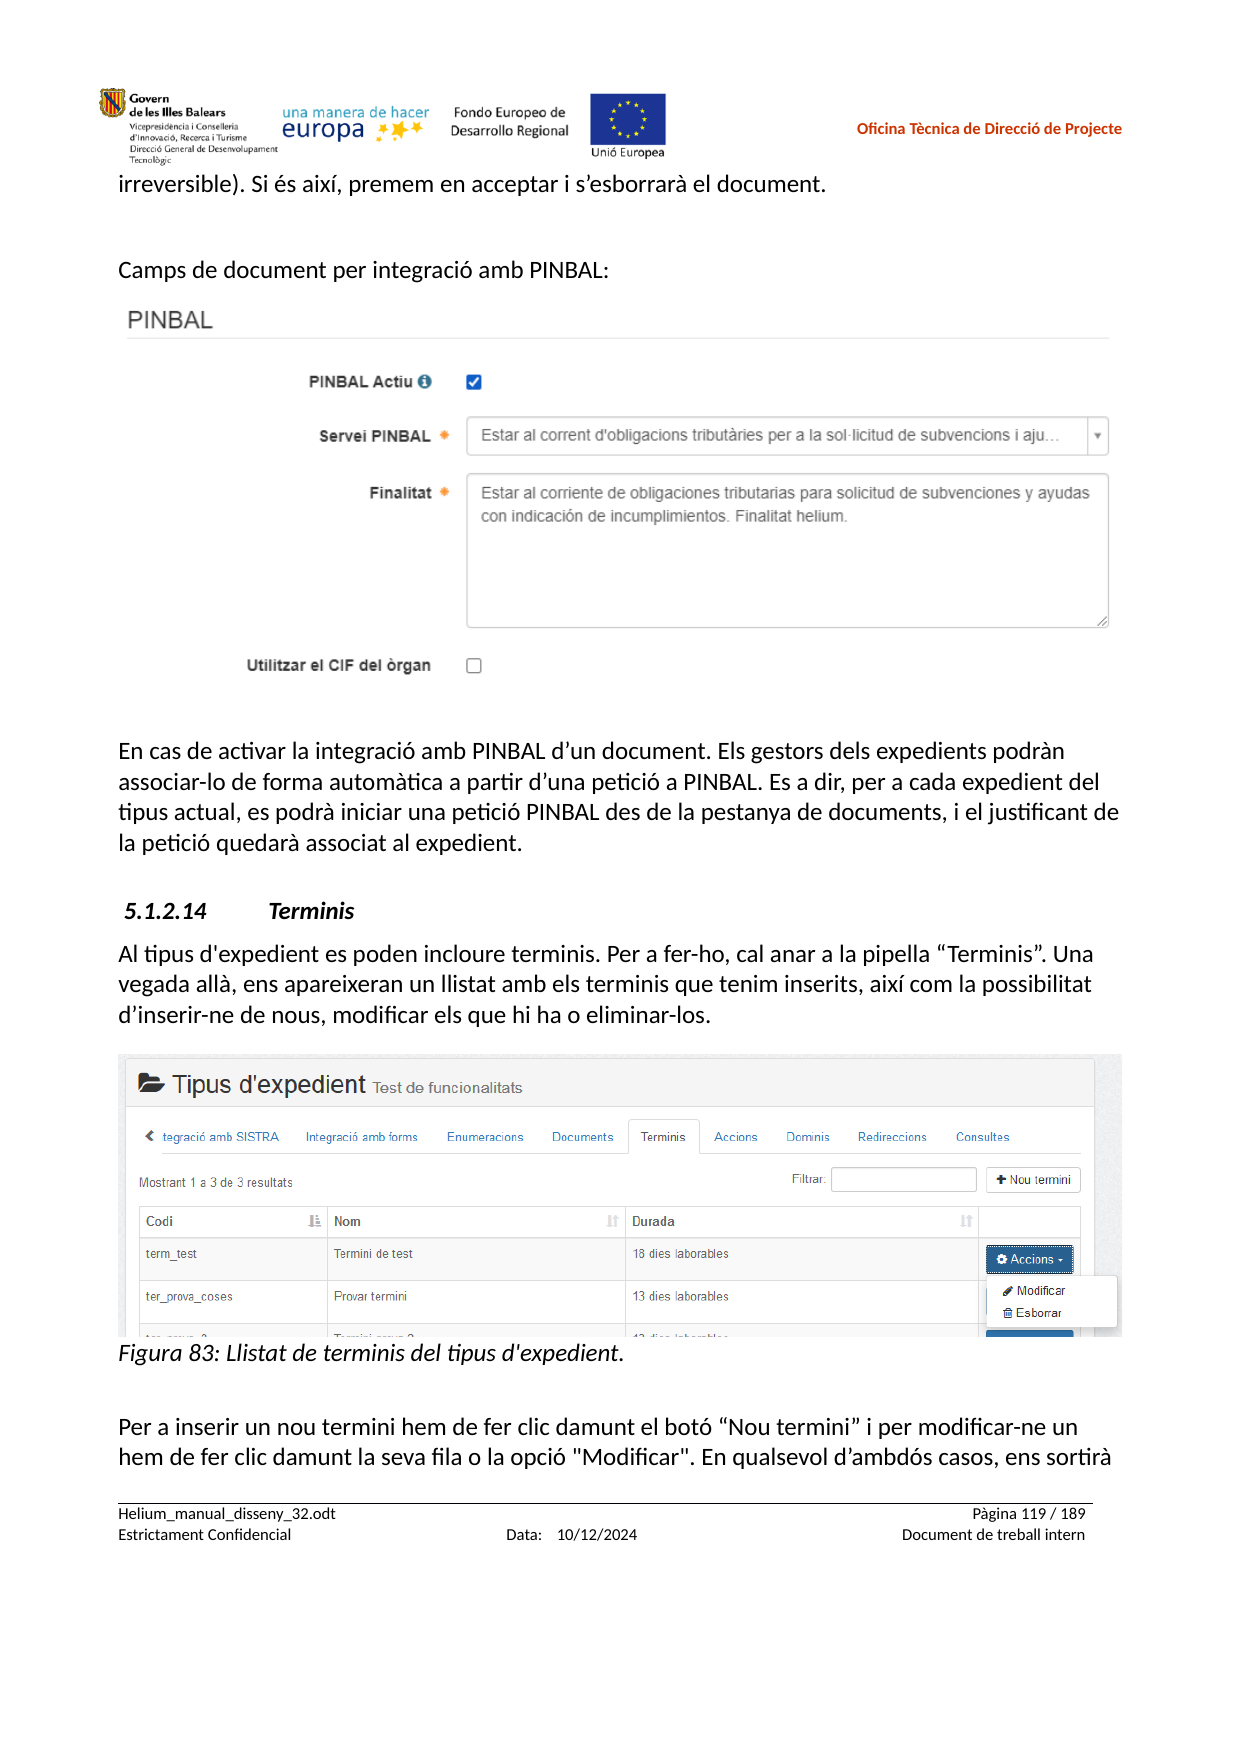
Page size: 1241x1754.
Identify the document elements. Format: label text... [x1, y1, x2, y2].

picture [118, 297, 1123, 693]
text Per a inserir un nou termini hem de fer clic damunt el botó “Nou termini” i per modificar-ne un hem de fer clic damunt la seva fila o la opció "Modificar". En qualsevol d’ambdós casos, ens sortirà [118, 1411, 1122, 1472]
picture [99, 87, 668, 166]
text Figura 83: Llistat de terminis del tipus d'expedient. [118, 1337, 1122, 1368]
subtitle Terminis [118, 895, 1122, 925]
text irreversible). Si és així, premem en acceptar i s’esborrarà el document. [118, 168, 1122, 198]
text En cas de activar la integració amb PINBAL d’un document. Els gestors dels expedients podràn associar-lo de forma automàtica a partir d’una petició a PINBAL. Es a dir, per a cada expedient del tipus actual, es podrà iniciar una petició PINBAL des de la pestanya de documents, i el justificant de la petició quedarà associat al expedient. [118, 735, 1122, 857]
text Camps de document per integració amb PINBAL: [118, 254, 1122, 284]
text Al tipus d'expedient es poden incloure terminis. Per a fer-ho, cal anar a la pipella “Terminis”. Una vegada allà, ens apareixeran un llistat amb els terminis que tenim inserits, així com la possibilitat d’inserir-ne de nous, modificar els que hi ha o eliminar-los. [118, 938, 1122, 1029]
picture [118, 1054, 1123, 1337]
